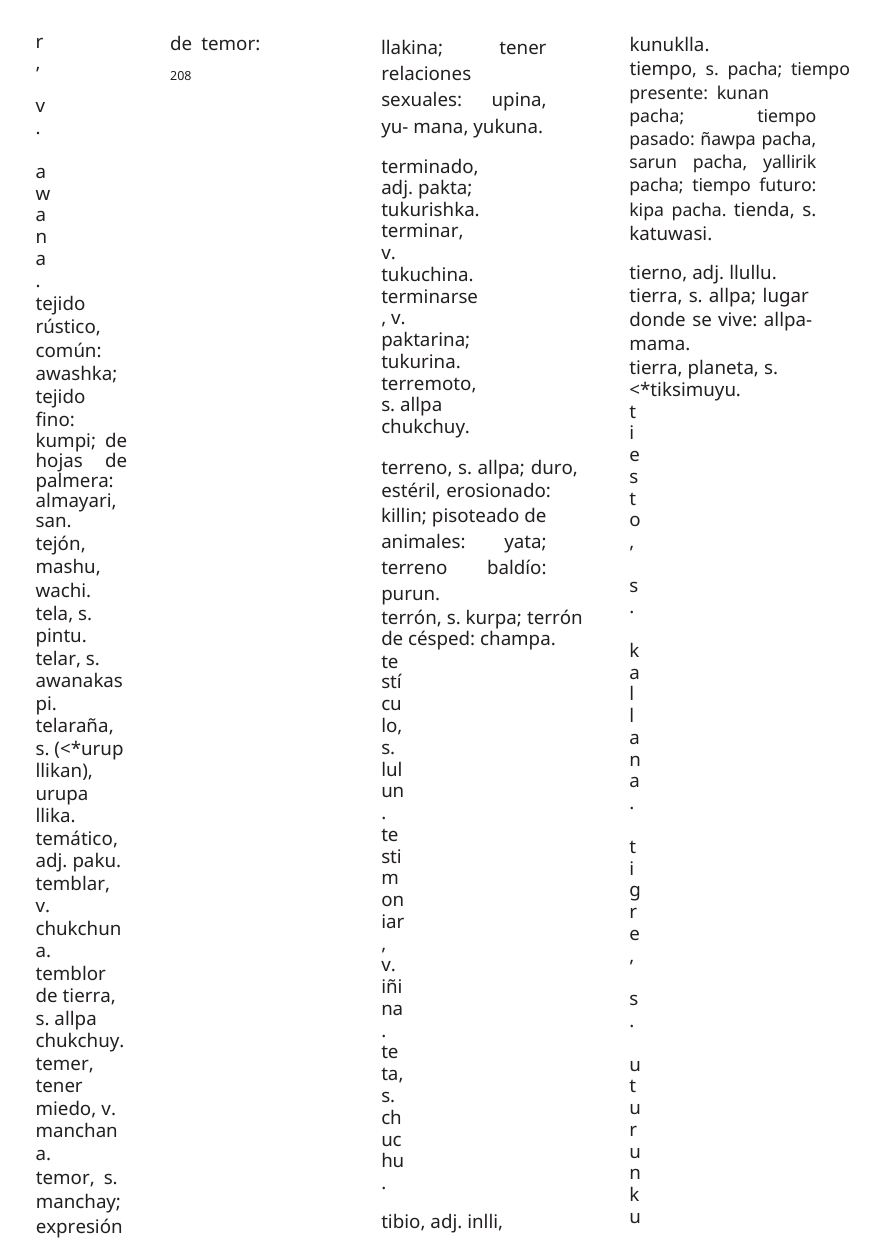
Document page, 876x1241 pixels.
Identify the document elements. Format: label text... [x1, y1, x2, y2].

text tejón, mashu, wachi. [35, 532, 127, 602]
text llakina; tener relaciones sexuales: upina, yu- mana, yukuna. [381, 34, 546, 138]
text tela, s. pintu. [35, 602, 127, 647]
text testículo, s. lulun. testimoniar, v. iñina. teta, s. chuchu. [381, 651, 404, 1195]
text terrón, s. kurpa; terrón de césped: champa. [381, 607, 586, 650]
text temor, s. manchay; expresión [36, 1164, 127, 1238]
text de temor: [170, 31, 273, 56]
text pacha; tiempo pasado: ñawpa pacha, sarun pacha, yallirik pacha; tiempo futuro: kipa pacha. tienda, s. katuwasi. [629, 104, 816, 246]
text tierra, s. allpa; lugar donde se vive: allpa- mama. [629, 283, 856, 356]
text tierra, planeta, s. <*tiksimuyu. [629, 356, 856, 401]
text kunuklla. [629, 34, 856, 56]
text tiempo, s. pacha; tiempo presente: kunan [629, 56, 856, 104]
text tibio, adj. inlli, [381, 1212, 586, 1233]
text temblor de tierra, s. allpa chukchuy. [35, 962, 127, 1052]
text telar, s. awanakaspi. [35, 647, 127, 714]
text 208 [170, 67, 273, 84]
text telaraña, s. (<*urup llikan), urupa llika. [35, 714, 127, 827]
text tierno, adj. llullu. [629, 263, 856, 283]
text temer, tener miedo, v. manchana. [35, 1052, 127, 1164]
text kumpi; de hojas de palmera: almayari, san. [35, 431, 127, 532]
text terreno, s. allpa; duro, estéril, erosionado: [381, 456, 586, 502]
text terminado, adj. pakta; tukurishka. terminar, v. tukuchina. terminarse, v. paktarina; tukurina. terremoto, s. allpa chukchuy. [381, 156, 482, 439]
text tejido rústico, común: awashka; tejido fino: [35, 292, 127, 431]
text temático, adj. paku. [35, 827, 127, 872]
text killin; pisoteado de animales: yata; terreno baldío: purun. [381, 502, 546, 606]
text temblar, v. chukchuna. [35, 872, 127, 962]
